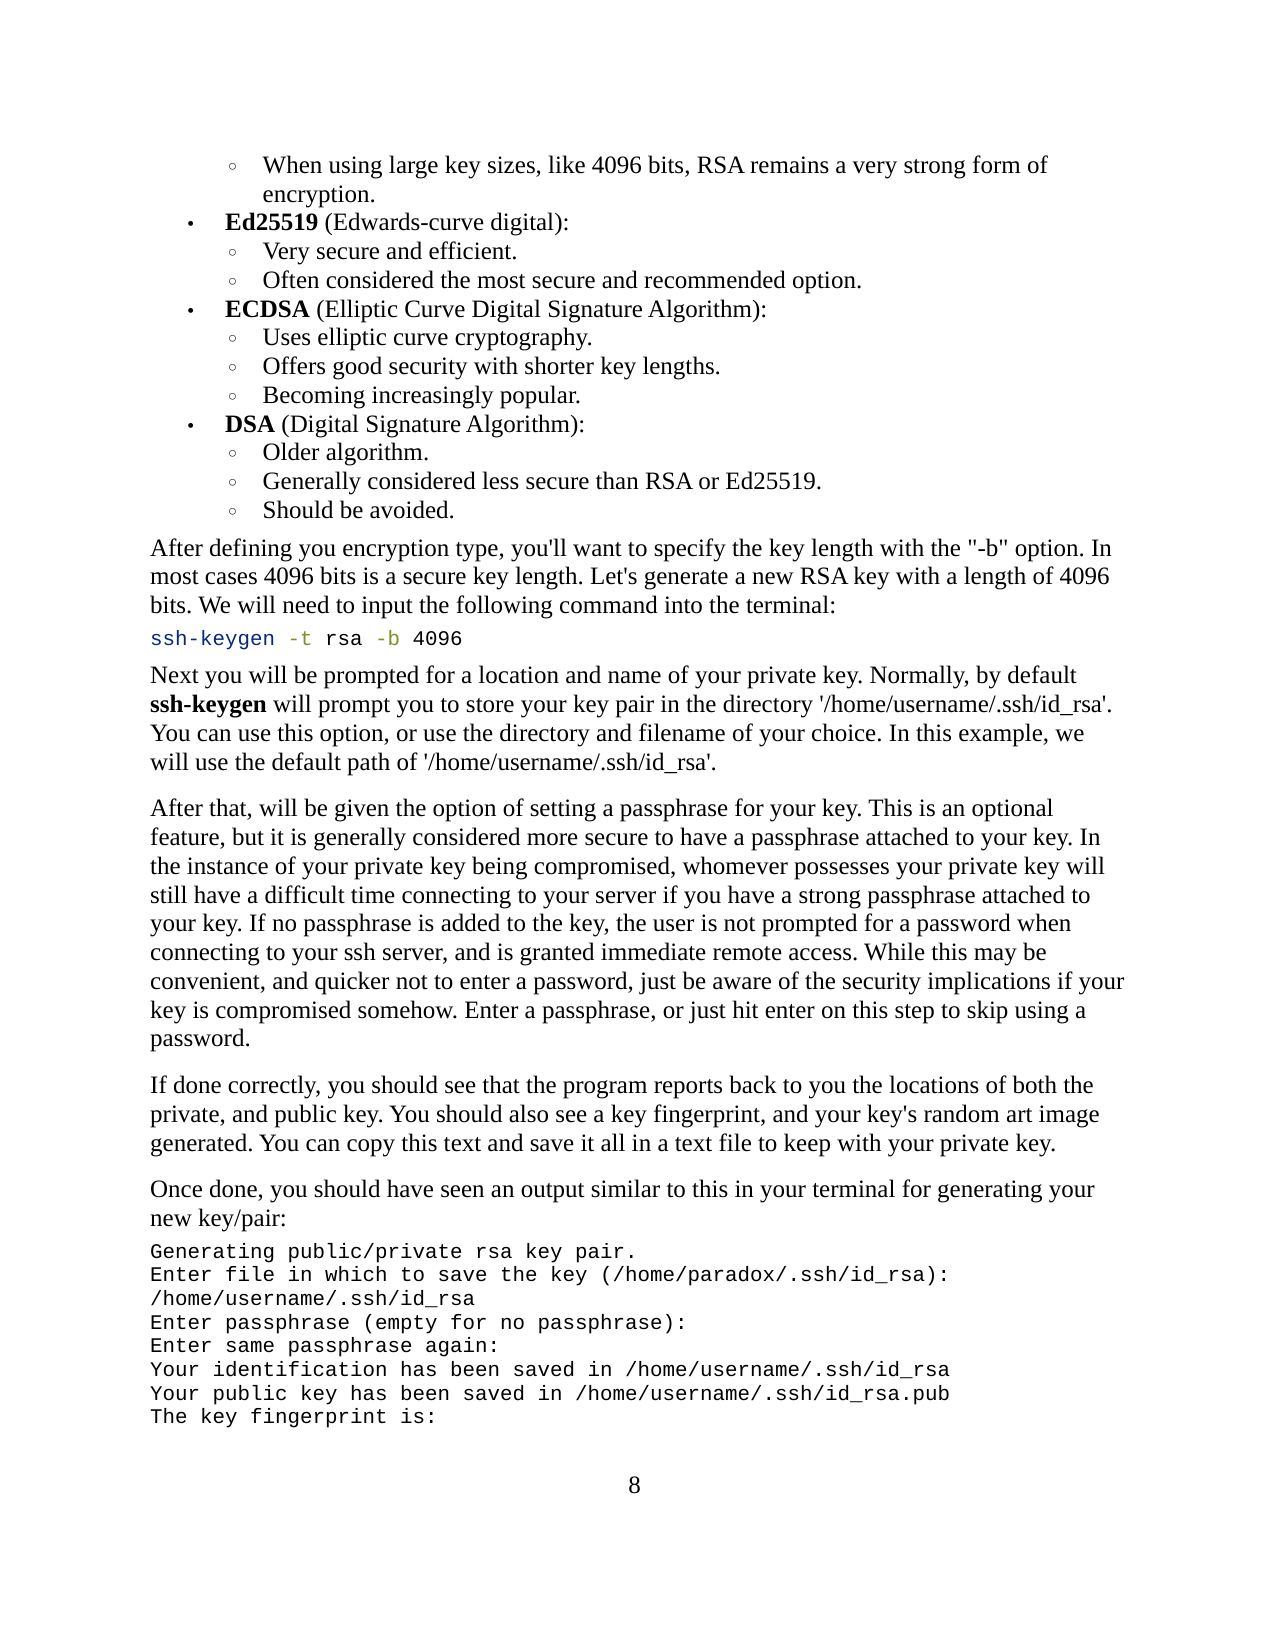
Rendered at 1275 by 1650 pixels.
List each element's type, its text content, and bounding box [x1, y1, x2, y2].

list Older algorithm. [225, 437, 1125, 466]
list Ed25519 (Edwards-curve digital): [187, 207, 1125, 236]
list When using large key sizes, like 4096 bits, RSA remains a very strong form of encryption. [225, 150, 1125, 207]
text Generating public/private rsa key pair. [150, 1241, 1125, 1264]
list DSA (Digital Signature Algorithm): [187, 409, 1125, 437]
text After defining you encryption type, you'll want to specify the key length with the "-b" option. In most cases 4096 bits is a secure key length. Let's generate a new RSA key with a length of 4096 bits. We will need to input the following command into the terminal: [150, 533, 1125, 619]
text Enter file in which to save the key (/home/paradox/.ssh/id_rsa): /home/username/.ssh/id_rsa [150, 1264, 1125, 1312]
text Your public key has been saved in /home/username/.ssh/id_rsa.pub [150, 1383, 1125, 1406]
text After that, will be given the option of setting a passphrase for your key. This is an optional feature, but it is generally considered more secure to have a passphrase attached to your key. In the instance of your private key being compromised, whomever possesses your private key will still have a difficult time connecting to your server if you have a strong passphrase attached to your key. If no passphrase is added to the key, the user is not prompted for a password when connecting to your ssh server, and is granted immediate remote access. While this may be convenient, and quicker not to enter a password, just be aware of the security implications if your key is compromised somehow. Enter a passphrase, or just hit enter on this step to skip using a password. [150, 793, 1125, 1052]
text Enter same passphrase again: [150, 1335, 1125, 1359]
list Generally considered less secure than RSA or Ed25519. [225, 466, 1125, 495]
list Offers good security with shorter key lengths. [225, 351, 1125, 380]
list Uses elliptic curve cryptography. [225, 322, 1125, 351]
list Very secure and efficient. [225, 236, 1125, 265]
text If done correctly, you should see that the program reports back to you the locations of both the private, and public key. You should also see a key fingerprint, and your key's random art image generated. You can copy this text and save it all in a text file to keep with your private key. [150, 1070, 1125, 1156]
text Once done, you should have seen an output similar to this in your terminal for generating your new key/pair: [150, 1174, 1125, 1232]
list Often considered the most secure and recommended option. [225, 265, 1125, 294]
list Should be avoided. [225, 495, 1125, 524]
list Becoming increasingly popular. [225, 380, 1125, 409]
text Your identification has been saved in /home/username/.ssh/id_rsa [150, 1359, 1125, 1383]
text Next you will be prompted for a location and name of your private key. Normally, by default ssh-keygen will prompt you to store your key pair in the directory '/home/username/.ssh/id_rsa'. You can use this option, or use the directory and filename of your choice. In this example, we will use the default path of '/home/username/.ssh/id_rsa'. [150, 661, 1125, 776]
text The key fingerprint is: [150, 1406, 1125, 1430]
text ssh-keygen -t rsa -b 4096 [150, 628, 1125, 652]
text Enter passphrase (empty for no passphrase): [150, 1312, 1125, 1335]
list ECDSA (Elliptic Curve Digital Signature Algorithm): [187, 294, 1125, 322]
